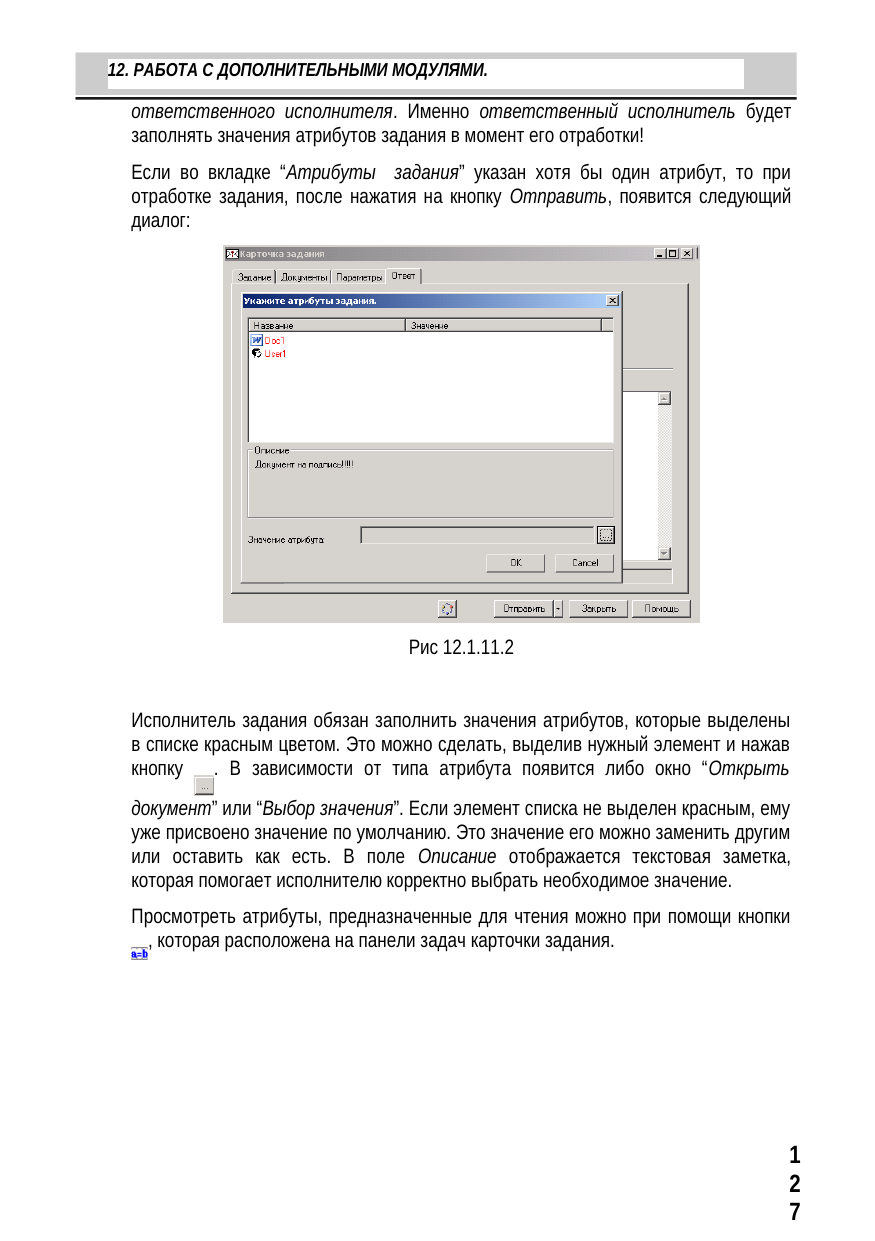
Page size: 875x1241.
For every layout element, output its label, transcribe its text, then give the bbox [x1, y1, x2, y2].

text Если во вкладке “Атрибуты задания” указан хотя бы один атрибут, то при отработке задания, после нажатия на кнопку Отправить, появится следующий диалог: [131, 160, 791, 232]
text ответственного исполнителя. Именно ответственный исполнитель будет заполнять значения атрибутов задания в момент его отработки! [131, 100, 791, 147]
text Просмотреть атрибуты, предназначенные для чтения можно при помощи кнопки , которая расположена на панели задач карточки задания. [131, 904, 791, 959]
text Рис 12.1.11.2 [131, 635, 791, 659]
text Исполнитель задания обязан заполнить значения атрибутов, которые выделены в списке красным цветом. Это можно сделать, выделив нужный элемент и нажав кнопку . В зависимости от типа атрибута появится либо окно “Открыть документ” или “Выбор значения”. Если элемент списка не выделен красным, ему уже присвоено значение по умолчанию. Это значение его можно заменить другим или оставить как есть. В поле Описание отображается текстовая заметка, которая помогает исполнителю корректно выбрать необходимое значение. [131, 708, 791, 892]
